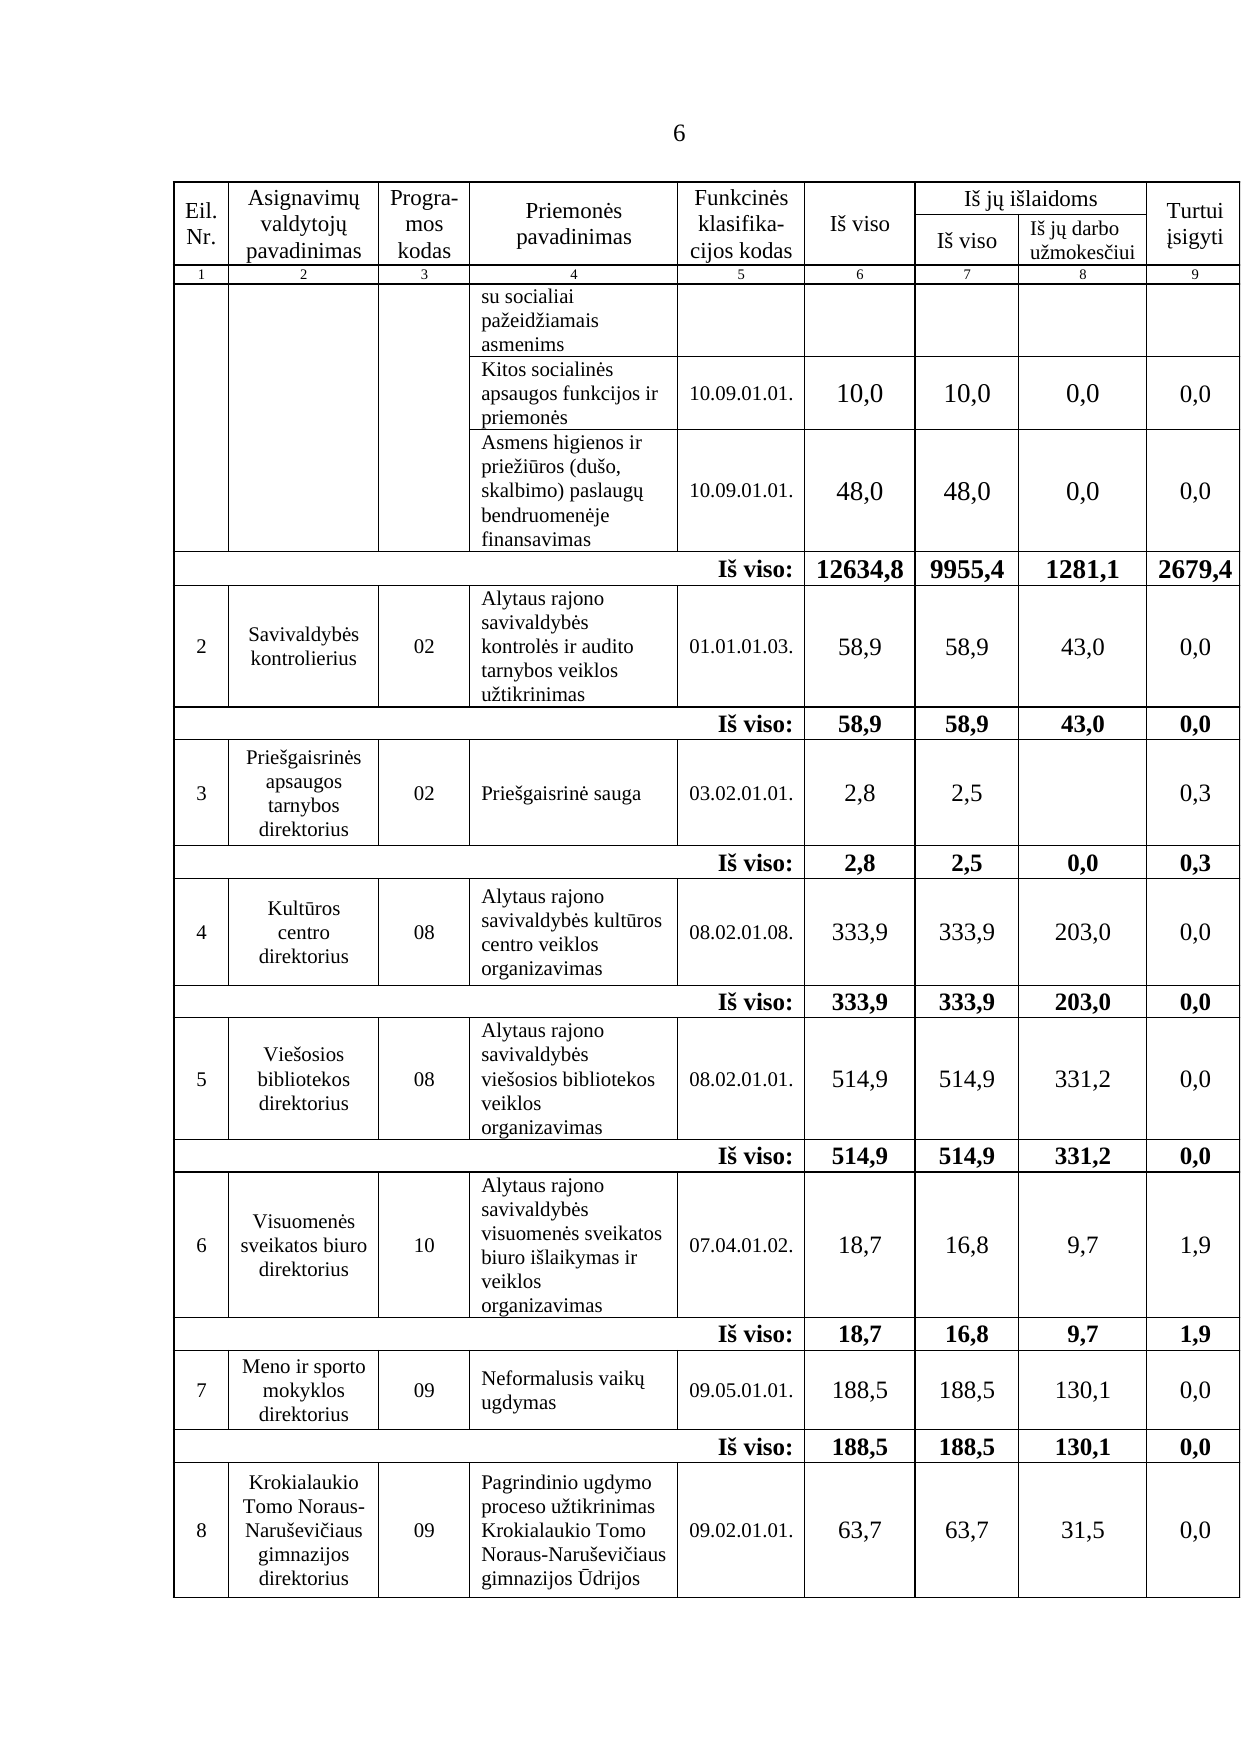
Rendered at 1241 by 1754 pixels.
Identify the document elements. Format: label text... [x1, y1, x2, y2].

table_cell 08 [379, 1018, 469, 1139]
table_cell 5 [678, 266, 804, 283]
table_cell 01.01.01.03. [678, 586, 804, 706]
table_cell 58,9 [916, 586, 1018, 706]
table_cell [1147, 285, 1239, 356]
table_cell 10.09.01.01. [678, 430, 804, 551]
table_cell Iš viso: [175, 552, 804, 585]
table_cell 0,0 [1147, 1430, 1239, 1462]
table_cell Visuomenės sveikatos biuro direktorius [229, 1173, 378, 1317]
table_cell 4 [175, 879, 228, 984]
table_cell 2,8 [805, 740, 914, 845]
table_cell [1019, 285, 1146, 356]
table_cell Viešosios bibliotekos direktorius [229, 1018, 378, 1139]
table_cell Pagrindinio ugdymo proceso užtikrinimas Krokialaukio Tomo Noraus-Naruševičiaus gimnazijos Ūdrijos [470, 1463, 677, 1597]
table_cell Iš viso: [175, 986, 804, 1017]
table_cell 0,0 [1147, 708, 1239, 739]
table_cell 2 [175, 586, 228, 706]
table_cell 0,0 [1147, 1140, 1239, 1171]
table_cell 02 [379, 586, 469, 706]
table_cell Iš viso: [175, 708, 804, 739]
table_cell su socialiai pažeidžiamais asmenims [470, 285, 677, 356]
table_cell 09.05.01.01. [678, 1351, 804, 1429]
table_cell 9,7 [1019, 1173, 1146, 1317]
table_cell 58,9 [805, 586, 914, 706]
table_cell 1281,1 [1019, 552, 1146, 585]
table_cell 48,0 [805, 430, 914, 551]
table_cell 43,0 [1019, 586, 1146, 706]
table_header Progra-mos kodas [379, 183, 469, 264]
table_cell 6 [805, 266, 914, 283]
table_cell 63,7 [916, 1463, 1018, 1597]
table_cell 2679,4 [1147, 552, 1239, 585]
table_cell 188,5 [916, 1430, 1018, 1462]
table_cell 03.02.01.01. [678, 740, 804, 845]
table_cell 203,0 [1019, 879, 1146, 984]
table_cell 1,9 [1147, 1318, 1239, 1350]
table_cell Neformalusis vaikų ugdymas [470, 1351, 677, 1429]
table_cell 0,0 [1147, 357, 1239, 429]
table_cell 7 [175, 1351, 228, 1429]
table_cell 0,0 [1147, 1463, 1239, 1597]
table_cell 203,0 [1019, 986, 1146, 1017]
table_cell 1,9 [1147, 1173, 1239, 1317]
table_cell 16,8 [916, 1173, 1018, 1317]
table_cell 0,0 [1147, 1351, 1239, 1429]
table_cell 514,9 [916, 1140, 1018, 1171]
table_cell 0,0 [1147, 586, 1239, 706]
table_cell 188,5 [805, 1351, 914, 1429]
table_cell Iš jų darbo užmokesčiui [1019, 215, 1146, 264]
table_cell 16,8 [916, 1318, 1018, 1350]
table_cell 6 [175, 1173, 228, 1317]
table_cell 4 [470, 266, 677, 283]
table_cell Alytaus rajono savivaldybės viešosios bibliotekos veiklos organizavimas [470, 1018, 677, 1139]
table_cell 3 [175, 740, 228, 845]
table_cell 2,8 [805, 846, 914, 878]
table_cell 8 [1019, 266, 1146, 283]
table_header Eil. Nr. [175, 183, 228, 264]
table_cell 43,0 [1019, 708, 1146, 739]
table_cell 10.09.01.01. [678, 357, 804, 429]
table_cell [229, 285, 378, 551]
table_cell 188,5 [805, 1430, 914, 1462]
table_cell 333,9 [805, 879, 914, 984]
table_header Funkcinės klasifika-cijos kodas [678, 183, 804, 264]
table_cell 188,5 [916, 1351, 1018, 1429]
table_cell Iš viso: [175, 846, 804, 878]
table_cell Kultūros centro direktorius [229, 879, 378, 984]
table_cell Priešgaisrinės apsaugos tarnybos direktorius [229, 740, 378, 845]
table_cell 0,3 [1147, 740, 1239, 845]
table_cell Iš viso: [175, 1430, 804, 1462]
table_cell 0,3 [1147, 846, 1239, 878]
table_cell 02 [379, 740, 469, 845]
table_cell 10 [379, 1173, 469, 1317]
table_header Iš viso [805, 183, 914, 264]
table_cell Iš viso [916, 215, 1018, 264]
table_cell 9,7 [1019, 1318, 1146, 1350]
table_cell 08.02.01.08. [678, 879, 804, 984]
table_cell 514,9 [916, 1018, 1018, 1139]
table_cell 0,0 [1019, 846, 1146, 878]
table_cell [175, 285, 228, 551]
table_cell Savivaldybės kontrolierius [229, 586, 378, 706]
table_cell Meno ir sporto mokyklos direktorius [229, 1351, 378, 1429]
table_cell 63,7 [805, 1463, 914, 1597]
table_cell 10,0 [805, 357, 914, 429]
table_cell 9 [1147, 266, 1239, 283]
table_cell 130,1 [1019, 1430, 1146, 1462]
table_cell 0,0 [1147, 1018, 1239, 1139]
table_cell 1 [175, 266, 228, 283]
table_cell 48,0 [916, 430, 1018, 551]
table_cell 2 [229, 266, 378, 283]
table_cell Alytaus rajono savivaldybės visuomenės sveikatos biuro išlaikymas ir veiklos organizavimas [470, 1173, 677, 1317]
table_header Priemonės pavadinimas [470, 183, 677, 264]
table_cell 331,2 [1019, 1140, 1146, 1171]
table_cell [379, 285, 469, 551]
table_cell 09 [379, 1351, 469, 1429]
table_cell 0,0 [1019, 357, 1146, 429]
table_cell 58,9 [916, 708, 1018, 739]
table_cell 08 [379, 879, 469, 984]
table_cell [678, 285, 804, 356]
table_cell 12634,8 [805, 552, 914, 585]
table_cell Alytaus rajono savivaldybės kontrolės ir audito tarnybos veiklos užtikrinimas [470, 586, 677, 706]
table_cell 2,5 [916, 740, 1018, 845]
table_cell [805, 285, 914, 356]
table_cell Krokialaukio Tomo Noraus-Naruševičiaus gimnazijos direktorius [229, 1463, 378, 1597]
table_cell 18,7 [805, 1318, 914, 1350]
table_cell 18,7 [805, 1173, 914, 1317]
table_cell [1019, 740, 1146, 845]
table_cell 09.02.01.01. [678, 1463, 804, 1597]
table_cell 333,9 [805, 986, 914, 1017]
table_cell 31,5 [1019, 1463, 1146, 1597]
table_cell 07.04.01.02. [678, 1173, 804, 1317]
table_cell 0,0 [1019, 430, 1146, 551]
table_header Iš jų išlaidoms [916, 183, 1146, 214]
table_cell Alytaus rajono savivaldybės kultūros centro veiklos organizavimas [470, 879, 677, 984]
table_cell 514,9 [805, 1140, 914, 1171]
table_header Turtui įsigyti [1147, 183, 1239, 264]
table_cell Priešgaisrinė sauga [470, 740, 677, 845]
table_cell 8 [175, 1463, 228, 1597]
table_cell 7 [916, 266, 1018, 283]
table_cell 2,5 [916, 846, 1018, 878]
table_cell Asmens higienos ir priežiūros (dušo, skalbimo) paslaugų bendruomenėje finansavimas [470, 430, 677, 551]
table_cell 130,1 [1019, 1351, 1146, 1429]
table_cell 9955,4 [916, 552, 1018, 585]
table_cell 0,0 [1147, 430, 1239, 551]
table_cell Iš viso: [175, 1140, 804, 1171]
table_cell 514,9 [805, 1018, 914, 1139]
table_cell 10,0 [916, 357, 1018, 429]
table_cell 08.02.01.01. [678, 1018, 804, 1139]
table_cell 331,2 [1019, 1018, 1146, 1139]
table_cell 333,9 [916, 986, 1018, 1017]
table_cell [916, 285, 1018, 356]
table_cell 09 [379, 1463, 469, 1597]
table_cell 3 [379, 266, 469, 283]
table_cell 0,0 [1147, 879, 1239, 984]
table_cell Kitos socialinės apsaugos funkcijos ir priemonės [470, 357, 677, 429]
table_header Asignavimų valdytojų pavadinimas [229, 183, 378, 264]
table_cell 333,9 [916, 879, 1018, 984]
table_cell Iš viso: [175, 1318, 804, 1350]
table_cell 0,0 [1147, 986, 1239, 1017]
table_cell 5 [175, 1018, 228, 1139]
table_cell 58,9 [805, 708, 914, 739]
